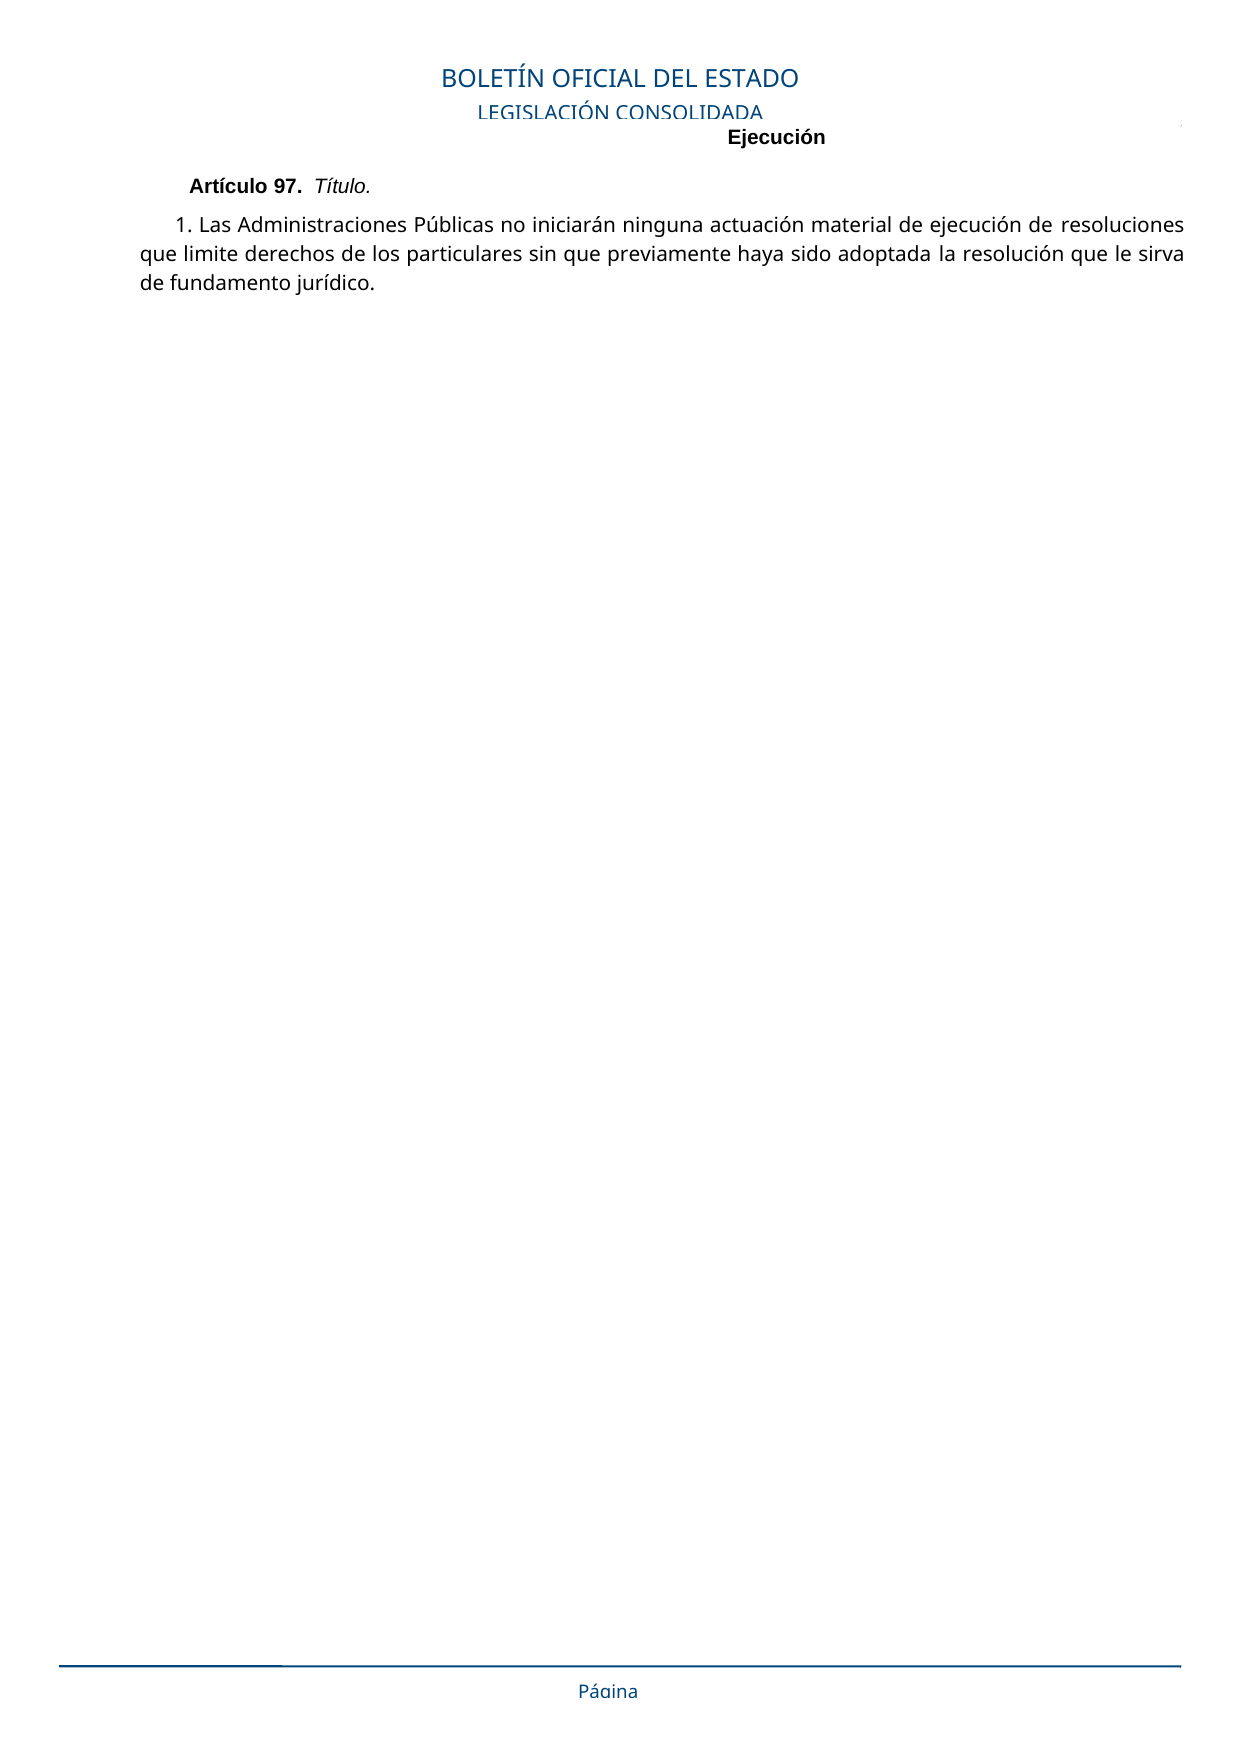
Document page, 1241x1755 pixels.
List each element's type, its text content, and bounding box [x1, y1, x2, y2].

text Artículo 97. Título. [189, 174, 1184, 198]
subtitle Ejecución [368, 125, 1184, 149]
list Las Administraciones Públicas no iniciarán ninguna actuación material de ejecución de resoluciones que limite derechos de los particulares sin que previamente haya sido adoptada la resolución que le sirva de fundamento jurídico. [139, 211, 1184, 297]
